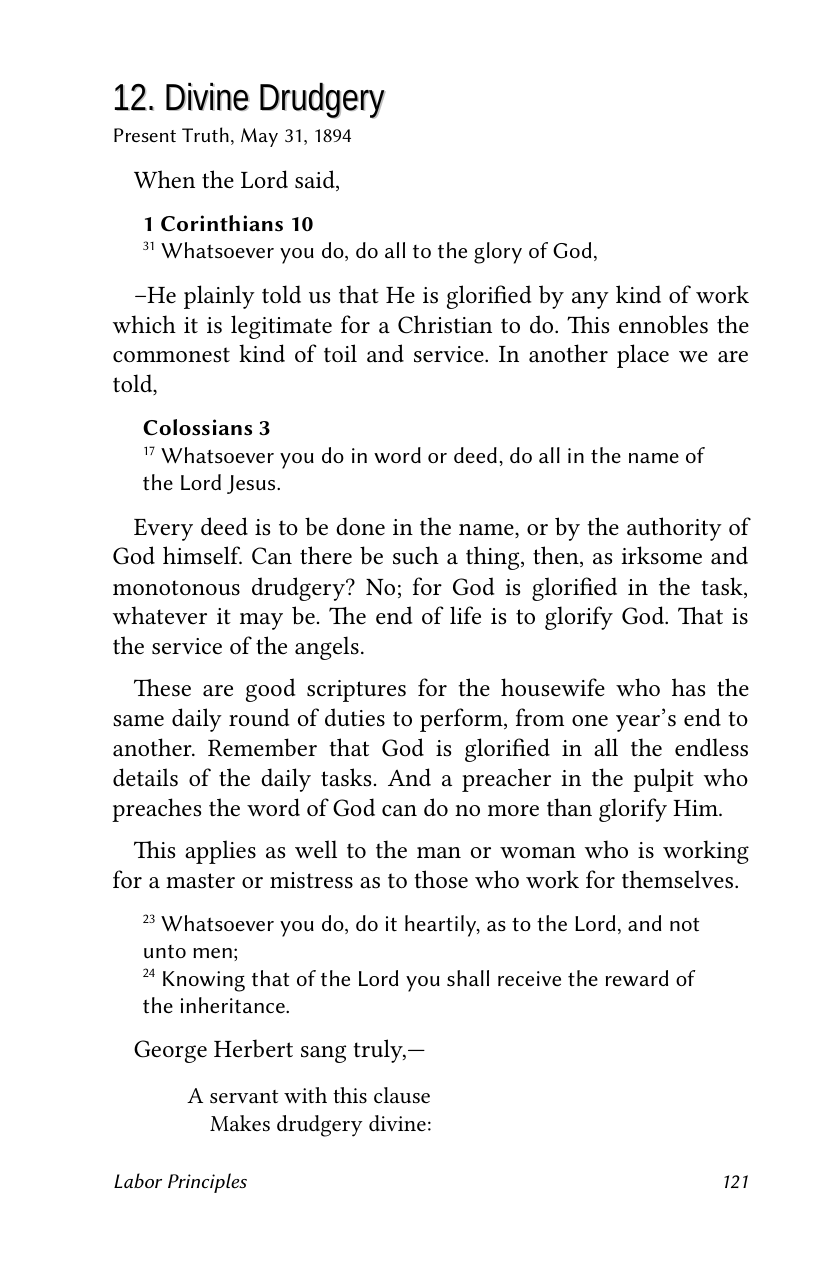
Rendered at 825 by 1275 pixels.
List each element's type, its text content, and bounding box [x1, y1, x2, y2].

text 31 Whatsoever you do, do all to the glory of God, [142, 238, 720, 264]
title Divine Drudgery [112, 75, 750, 118]
text George Herbert sang truly,— [112, 1035, 750, 1064]
text When the Lord said, [112, 166, 750, 194]
text Makes drudgery divine: [187, 1111, 750, 1137]
text These are good scriptures for the housewife who has the same daily round of duties to perform, from one year’s end to another. Remember that God is glorified in all the endless details of the daily tasks. And a preacher in the pulpit who preaches the word of God can do no more than glorify Him. [112, 674, 750, 822]
text Every deed is to be done in the name, or by the authority of God himself. Can there be such a thing, then, as irksome and monotonous drudgery? No; for God is glorified in the task, whatever it may be. The end of life is to glorify God. That is the service of the angels. [112, 513, 750, 661]
text 24 Knowing that of the Lord you shall receive the reward of the inheritance. [142, 965, 720, 1019]
text 23 Whatsoever you do, do it heartily, as to the Lord, and not unto men; [142, 911, 720, 964]
text 17 Whatsoever you do in word or deed, do all in the name of the Lord Jesus. [142, 443, 720, 496]
text Present Truth, May 31, 1894 [112, 124, 750, 148]
text A servant with this clause [187, 1083, 750, 1109]
text This applies as well to the man or woman who is working for a master or mistress as to those who work for themselves. [112, 836, 750, 894]
text Colossians 3 [142, 415, 750, 441]
text –He plainly told us that He is glorified by any kind of work which it is legitimate for a Christian to do. This ennobles the commonest kind of toil and service. In another place we are told, [112, 281, 750, 399]
text 1 Corinthians 10 [142, 211, 750, 237]
